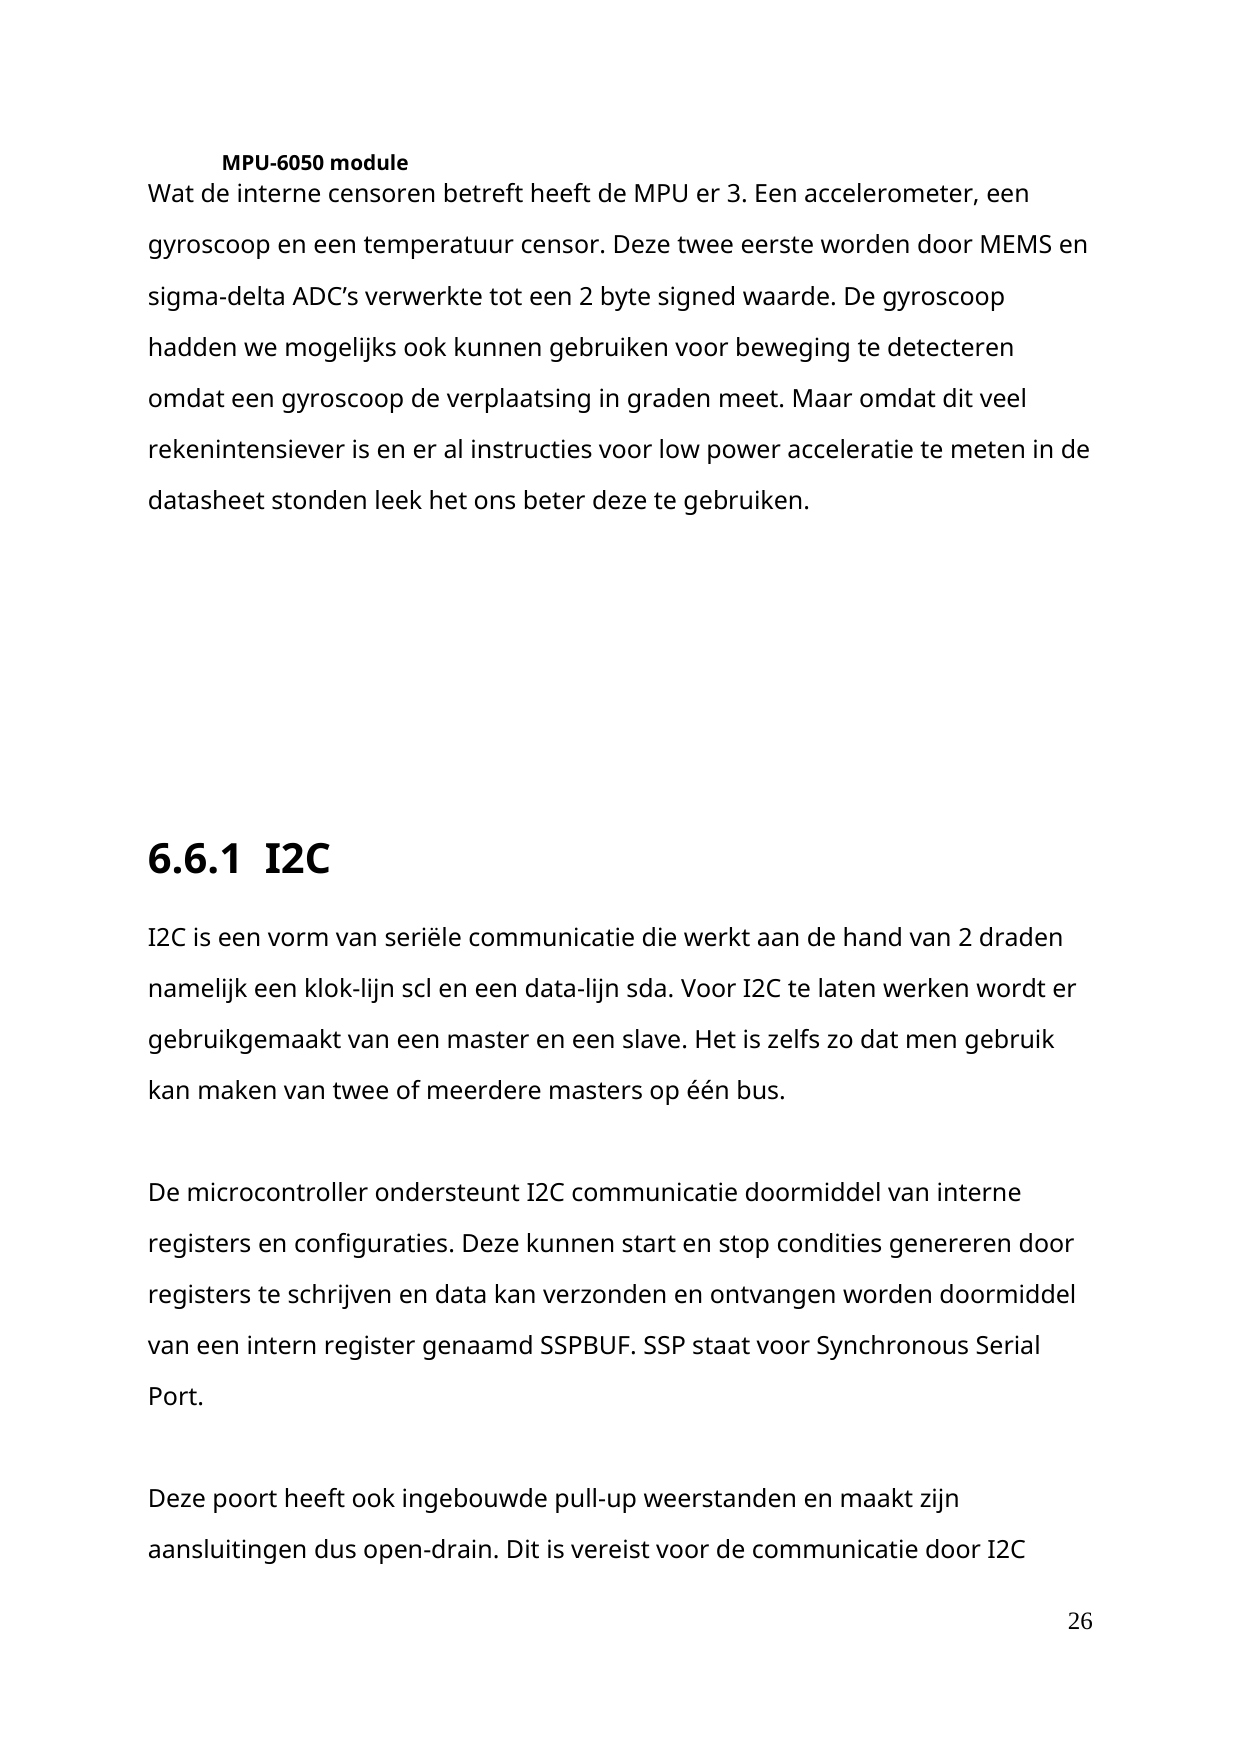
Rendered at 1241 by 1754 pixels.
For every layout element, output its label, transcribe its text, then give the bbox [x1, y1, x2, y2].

subtitle 6.6.1 I2C [148, 829, 1092, 885]
text De microcontroller ondersteunt I2C communicatie doormiddel van interne registers en configuraties. Deze kunnen start en stop condities genereren door registers te schrijven en data kan verzonden en ontvangen worden doormiddel van een intern register genaamd SSPBUF. SSP staat voor Synchronous Serial Port. [148, 1175, 1092, 1413]
text Deze poort heeft ook ingebouwde pull-up weerstanden en maakt zijn aansluitingen dus open-drain. Dit is vereist voor de communicatie door I2C [148, 1481, 1092, 1566]
text MPU-6050 module [148, 148, 1092, 176]
text Wat de interne censoren betreft heeft de MPU er 3. Een accelerometer, een gyroscoop en een temperatuur censor. Deze twee eerste worden door MEMS en sigma-delta ADC’s verwerkte tot een 2 byte signed waarde. De gyroscoop hadden we mogelijks ook kunnen gebruiken voor beweging te detecteren omdat een gyroscoop de verplaatsing in graden meet. Maar omdat dit veel rekenintensiever is en er al instructies voor low power acceleratie te meten in de datasheet stonden leek het ons beter deze te gebruiken. [148, 176, 1092, 516]
text I2C is een vorm van seriële communicatie die werkt aan de hand van 2 draden namelijk een klok-lijn scl en een data-lijn sda. Voor I2C te laten werken wordt er gebruikgemaakt van een master en een slave. Het is zelfs zo dat men gebruik kan maken van twee of meerdere masters op één bus. [148, 919, 1092, 1107]
